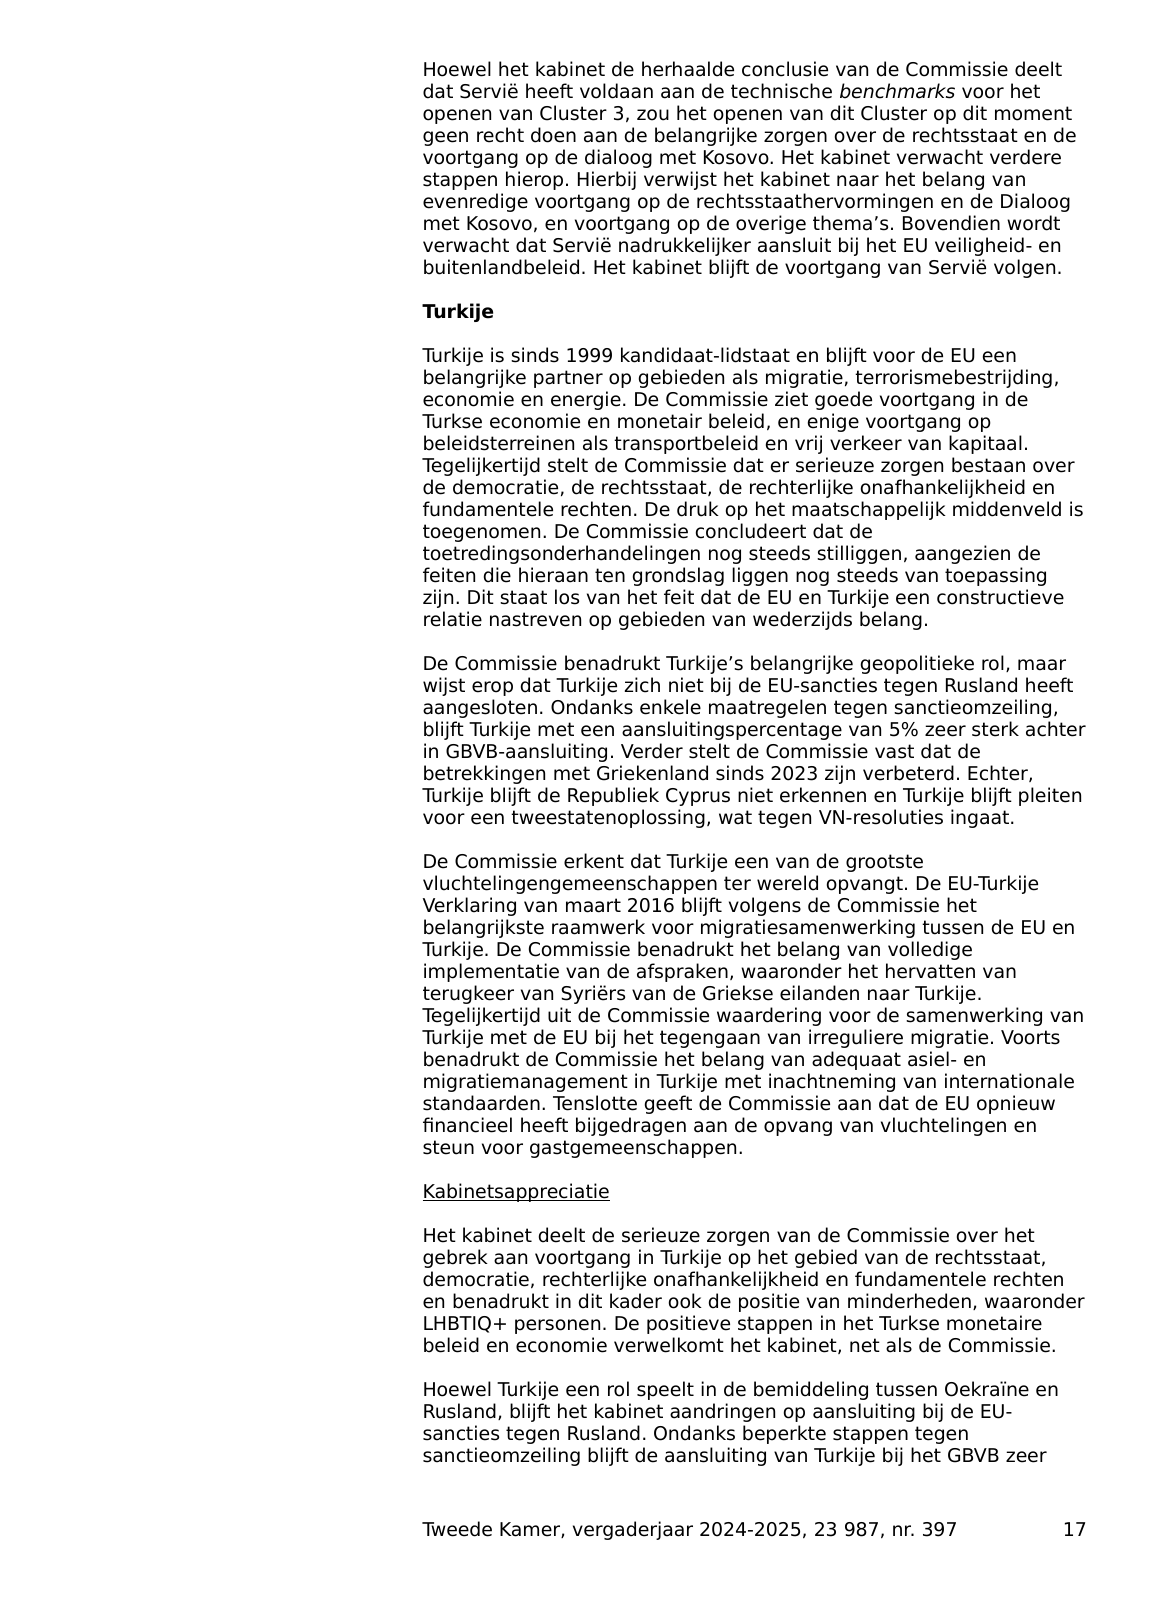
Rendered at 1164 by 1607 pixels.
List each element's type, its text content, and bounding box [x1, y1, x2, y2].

text Turkije is sinds 1999 kandidaat-lidstaat en blijft voor de EU een belangrijke partner op gebieden als migratie, terrorismebestrijding, economie en energie. De Commissie ziet goede voortgang in de Turkse economie en monetair beleid, en enige voortgang op beleidsterreinen als transportbeleid en vrij verkeer van kapitaal. Tegelijkertijd stelt de Commissie dat er serieuze zorgen bestaan over de democratie, de rechtsstaat, de rechterlijke onafhankelijkheid en fundamentele rechten. De druk op het maatschappelijk middenveld is toegenomen. De Commissie concludeert dat de toetredingsonderhandelingen nog steeds stilliggen, aangezien de feiten die hieraan ten grondslag liggen nog steeds van toepassing zijn. Dit staat los van het feit dat de EU en Turkije een constructieve relatie nastreven op gebieden van wederzijds belang. [422, 345, 1087, 631]
text De Commissie benadrukt Turkije’s belangrijke geopolitieke rol, maar wijst erop dat Turkije zich niet bij de EU-sancties tegen Rusland heeft aangesloten. Ondanks enkele maatregelen tegen sanctieomzeiling, blijft Turkije met een aansluitingspercentage van 5% zeer sterk achter in GBVB-aansluiting. Verder stelt de Commissie vast dat de betrekkingen met Griekenland sinds 2023 zijn verbeterd. Echter, Turkije blijft de Republiek Cyprus niet erkennen en Turkije blijft pleiten voor een tweestatenoplossing, wat tegen VN-resoluties ingaat. [422, 653, 1087, 829]
text Hoewel het kabinet de herhaalde conclusie van de Commissie deelt dat Servië heeft voldaan aan de technische benchmarks voor het openen van Cluster 3, zou het openen van dit Cluster op dit moment geen recht doen aan de belangrijke zorgen over de rechtsstaat en de voortgang op de dialoog met Kosovo. Het kabinet verwacht verdere stappen hierop. Hierbij verwijst het kabinet naar het belang van evenredige voortgang op de rechtsstaathervormingen en de Dialoog met Kosovo, en voortgang op de overige thema’s. Bovendien wordt verwacht dat Servië nadrukkelijker aansluit bij het EU veiligheid- en buitenlandbeleid. Het kabinet blijft de voortgang van Servië volgen. [422, 59, 1087, 279]
text Hoewel Turkije een rol speelt in de bemiddeling tussen Oekraïne en Rusland, blijft het kabinet aandringen op aansluiting bij de EU-sancties tegen Rusland. Ondanks beperkte stappen tegen sanctieomzeiling blijft de aansluiting van Turkije bij het GBVB zeer [422, 1379, 1087, 1467]
subtitle Kabinetsappreciatie [422, 1181, 1087, 1203]
subtitle Turkije [422, 301, 1087, 323]
text De Commissie erkent dat Turkije een van de grootste vluchtelingengemeenschappen ter wereld opvangt. De EU-Turkije Verklaring van maart 2016 blijft volgens de Commissie het belangrijkste raamwerk voor migratiesamenwerking tussen de EU en Turkije. De Commissie benadrukt het belang van volledige implementatie van de afspraken, waaronder het hervatten van terugkeer van Syriërs van de Griekse eilanden naar Turkije. Tegelijkertijd uit de Commissie waardering voor de samenwerking van Turkije met de EU bij het tegengaan van irreguliere migratie. Voorts benadrukt de Commissie het belang van adequaat asiel- en migratiemanagement in Turkije met inachtneming van internationale standaarden. Tenslotte geeft de Commissie aan dat de EU opnieuw financieel heeft bijgedragen aan de opvang van vluchtelingen en steun voor gastgemeenschappen. [422, 851, 1087, 1159]
text Het kabinet deelt de serieuze zorgen van de Commissie over het gebrek aan voortgang in Turkije op het gebied van de rechtsstaat, democratie, rechterlijke onafhankelijkheid en fundamentele rechten en benadrukt in dit kader ook de positie van minderheden, waaronder LHBTIQ+ personen. De positieve stappen in het Turkse monetaire beleid en economie verwelkomt het kabinet, net als de Commissie. [422, 1225, 1087, 1357]
